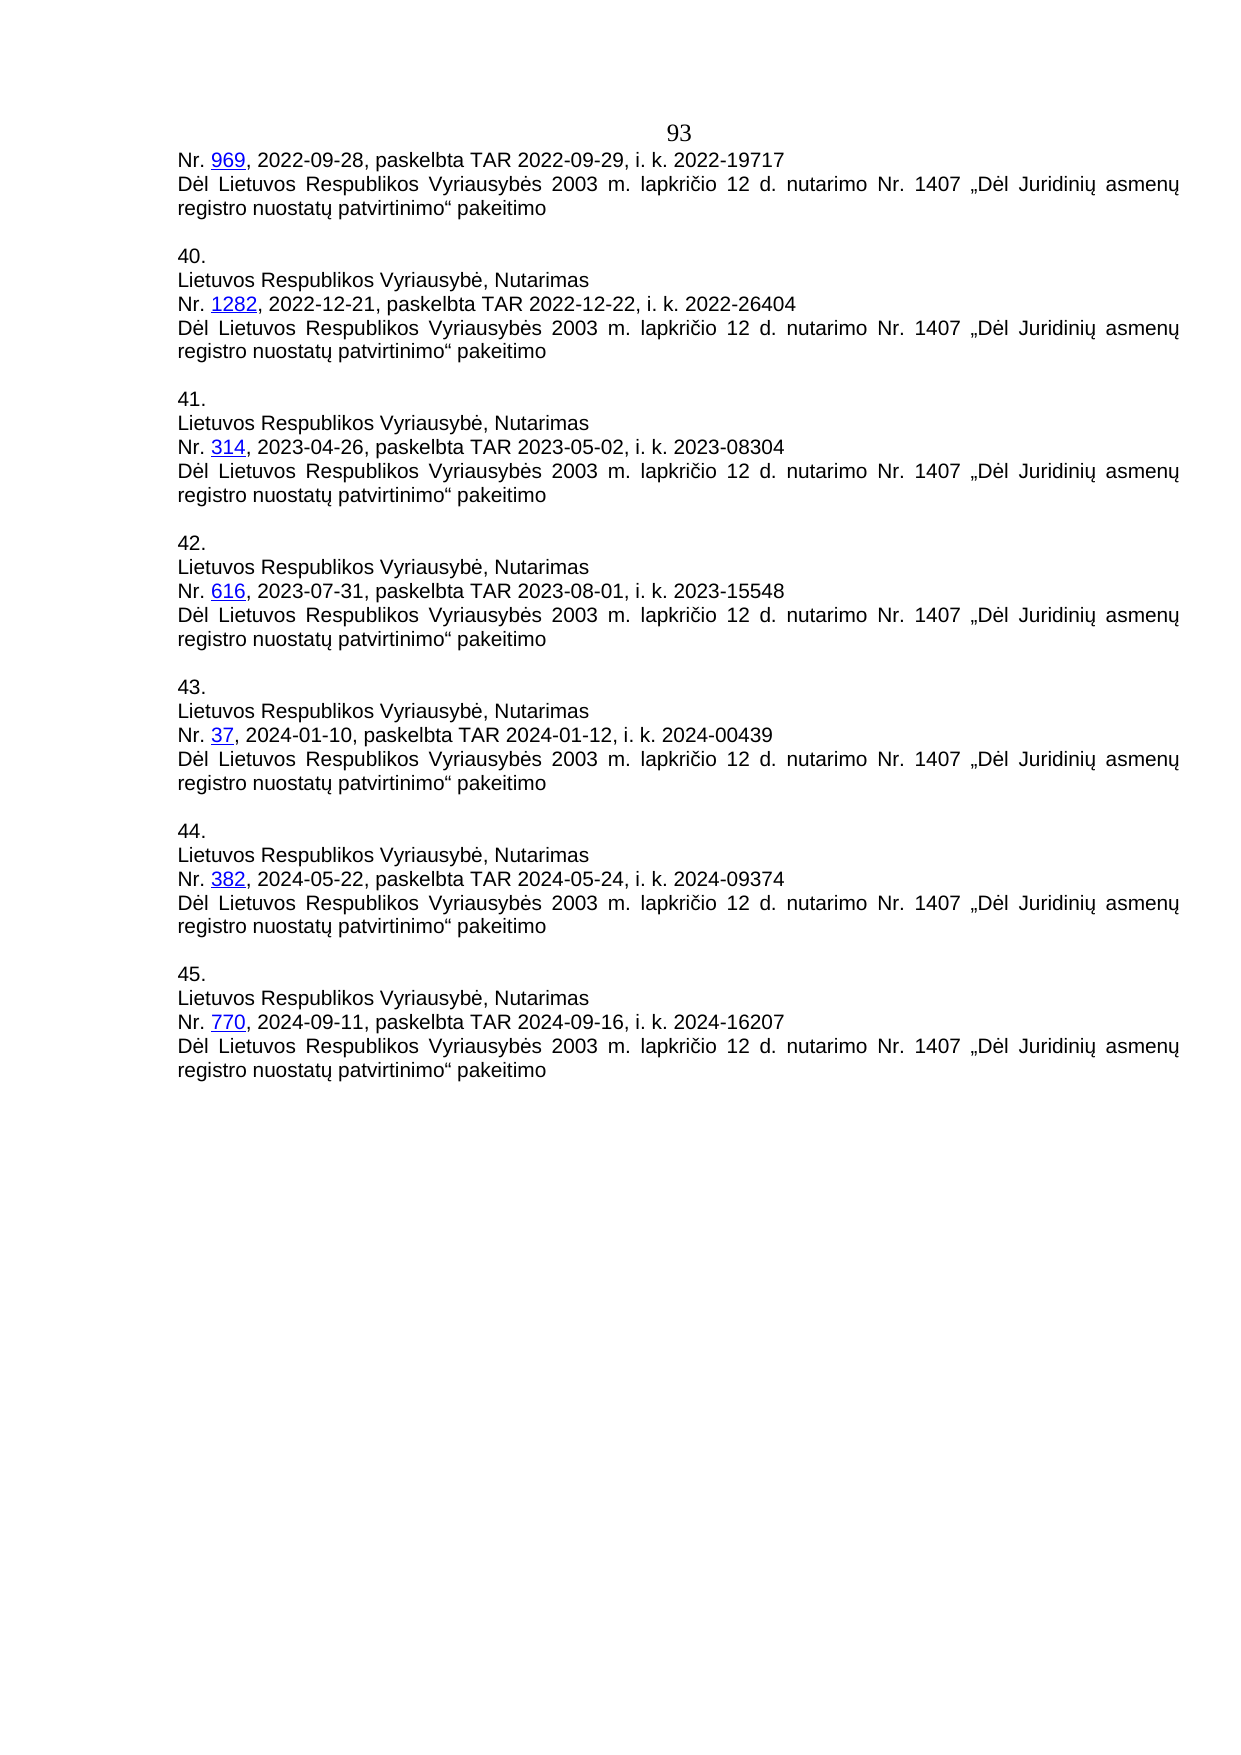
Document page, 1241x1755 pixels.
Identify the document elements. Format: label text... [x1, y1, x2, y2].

text Nr. 1282, 2022-12-21, paskelbta TAR 2022-12-22, i. k. 2022-26404 [177, 291, 1181, 315]
text 41. [177, 387, 1181, 411]
text Lietuvos Respublikos Vyriausybė, Nutarimas [177, 986, 1181, 1010]
text Dėl Lietuvos Respublikos Vyriausybės 2003 m. lapkričio 12 d. nutarimo Nr. 1407 „Dėl Juridinių asmenų registro nuostatų patvirtinimo“ pakeitimo [177, 603, 1181, 651]
text 45. [177, 962, 1181, 986]
text Lietuvos Respublikos Vyriausybė, Nutarimas [177, 699, 1181, 723]
text 40. [177, 243, 1181, 267]
text Dėl Lietuvos Respublikos Vyriausybės 2003 m. lapkričio 12 d. nutarimo Nr. 1407 „Dėl Juridinių asmenų registro nuostatų patvirtinimo“ pakeitimo [177, 890, 1181, 938]
text Lietuvos Respublikos Vyriausybė, Nutarimas [177, 267, 1181, 291]
text Lietuvos Respublikos Vyriausybė, Nutarimas [177, 555, 1181, 579]
text Nr. 37, 2024-01-10, paskelbta TAR 2024-01-12, i. k. 2024-00439 [177, 723, 1181, 747]
text Nr. 770, 2024-09-11, paskelbta TAR 2024-09-16, i. k. 2024-16207 [177, 1010, 1181, 1034]
text Nr. 382, 2024-05-22, paskelbta TAR 2024-05-24, i. k. 2024-09374 [177, 866, 1181, 890]
text Dėl Lietuvos Respublikos Vyriausybės 2003 m. lapkričio 12 d. nutarimo Nr. 1407 „Dėl Juridinių asmenų registro nuostatų patvirtinimo“ pakeitimo [177, 315, 1181, 363]
text Nr. 314, 2023-04-26, paskelbta TAR 2023-05-02, i. k. 2023-08304 [177, 435, 1181, 459]
text Dėl Lietuvos Respublikos Vyriausybės 2003 m. lapkričio 12 d. nutarimo Nr. 1407 „Dėl Juridinių asmenų registro nuostatų patvirtinimo“ pakeitimo [177, 747, 1181, 794]
text 43. [177, 675, 1181, 699]
text Nr. 969, 2022-09-28, paskelbta TAR 2022-09-29, i. k. 2022-19717 [177, 148, 1181, 172]
text Lietuvos Respublikos Vyriausybė, Nutarimas [177, 411, 1181, 435]
text 42. [177, 531, 1181, 555]
text Nr. 616, 2023-07-31, paskelbta TAR 2023-08-01, i. k. 2023-15548 [177, 579, 1181, 603]
text Dėl Lietuvos Respublikos Vyriausybės 2003 m. lapkričio 12 d. nutarimo Nr. 1407 „Dėl Juridinių asmenų registro nuostatų patvirtinimo“ pakeitimo [177, 1034, 1181, 1082]
text Dėl Lietuvos Respublikos Vyriausybės 2003 m. lapkričio 12 d. nutarimo Nr. 1407 „Dėl Juridinių asmenų registro nuostatų patvirtinimo“ pakeitimo [177, 172, 1181, 219]
text Dėl Lietuvos Respublikos Vyriausybės 2003 m. lapkričio 12 d. nutarimo Nr. 1407 „Dėl Juridinių asmenų registro nuostatų patvirtinimo“ pakeitimo [177, 459, 1181, 507]
text Lietuvos Respublikos Vyriausybė, Nutarimas [177, 842, 1181, 866]
text 44. [177, 818, 1181, 842]
